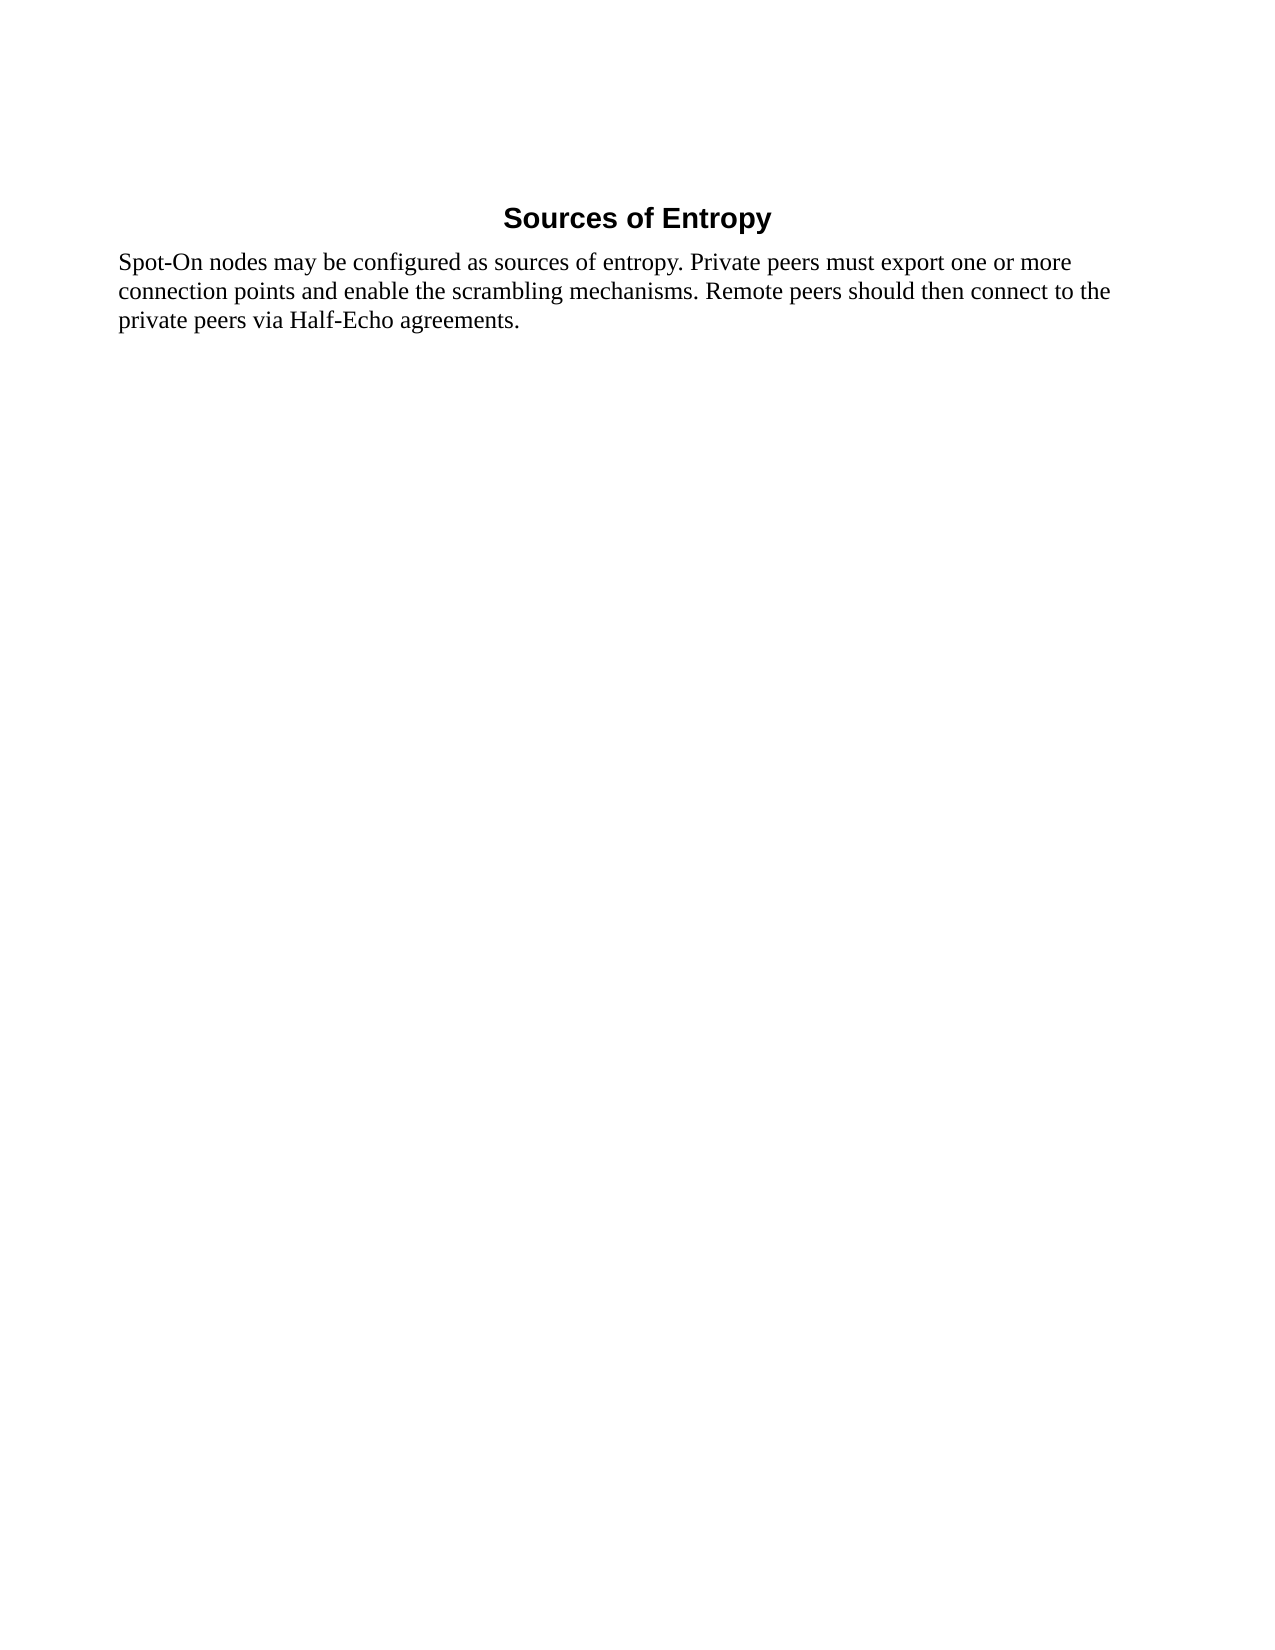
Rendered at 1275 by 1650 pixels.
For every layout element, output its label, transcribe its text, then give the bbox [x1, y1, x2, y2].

text Spot-On nodes may be configured as sources of entropy. Private peers must export one or more connection points and enable the scrambling mechanisms. Remote peers should then connect to the private peers via Half-Echo agreements. [118, 247, 1157, 334]
subtitle Sources of Entropy [118, 201, 1157, 235]
